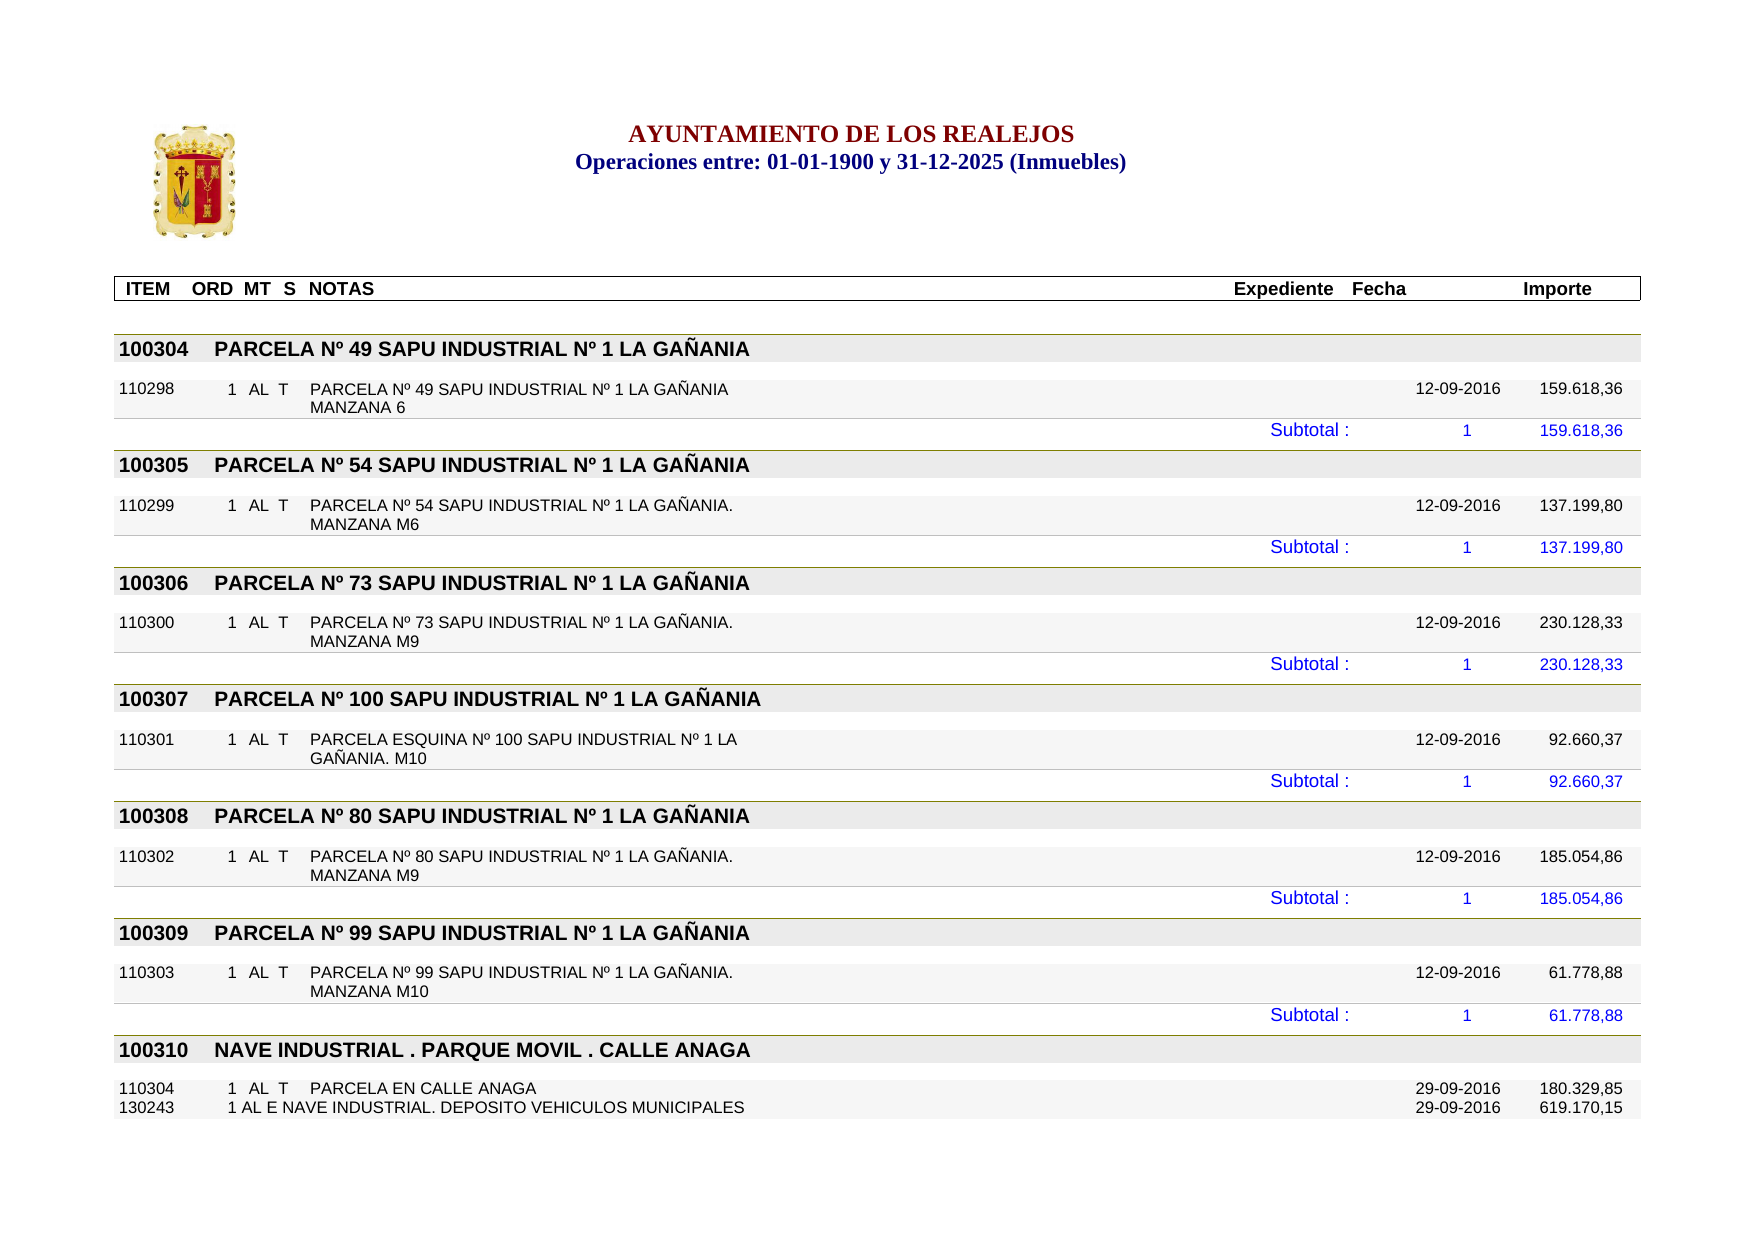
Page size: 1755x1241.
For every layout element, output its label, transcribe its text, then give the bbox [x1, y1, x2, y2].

table_cell [114, 1004, 201, 1034]
table_cell Subtotal : [1022, 1004, 1382, 1034]
table_cell 1 AL T PARCELA Nº 73 SAPU INDUSTRIAL Nº 1 LA GAÑANIA. MANZANA M9 [201, 613, 1022, 652]
table_cell 1 [1382, 887, 1519, 918]
table_cell [201, 887, 1022, 918]
table_cell [114, 479, 201, 496]
table_cell [1022, 946, 1382, 963]
table_cell [1022, 1036, 1382, 1063]
table_cell 1 AL T PARCELA ESQUINA Nº 100 SAPU INDUSTRIAL Nº 1 LA GAÑANIA. M10 [201, 730, 1022, 769]
table_cell [1382, 479, 1519, 496]
table_cell 110299 [114, 496, 201, 535]
table_cell 110302 [114, 847, 201, 886]
table_cell [1519, 919, 1641, 946]
table_cell [1022, 829, 1382, 847]
table_cell 185.054,86 [1519, 887, 1641, 918]
table_cell 1 [1382, 770, 1519, 801]
table_cell NAVE INDUSTRIAL . PARQUE MOVIL . CALLE ANAGA [201, 1036, 1022, 1063]
table_cell [201, 536, 1022, 567]
table_cell [201, 770, 1022, 801]
table_cell [1022, 712, 1382, 730]
table_cell [1382, 451, 1519, 478]
table_cell [201, 829, 1022, 847]
table_cell [201, 419, 1022, 450]
table_cell 61.778,88 [1519, 964, 1641, 1002]
table_cell [201, 479, 1022, 496]
table_cell 110298 [114, 380, 201, 418]
table_cell 159.618,36 [1519, 419, 1641, 450]
table_cell [1519, 568, 1641, 595]
table_cell [1022, 847, 1382, 886]
table_cell 100310 [114, 1036, 201, 1063]
table_cell [1382, 1036, 1519, 1063]
table_cell 185.054,86 [1519, 847, 1641, 886]
table_cell 12-09-2016 [1382, 847, 1519, 886]
table_cell [1519, 829, 1641, 847]
table_cell [1382, 919, 1519, 946]
table_cell 1 AL E NAVE INDUSTRIAL. DEPOSITO VEHICULOS MUNICIPALES [201, 1100, 1022, 1119]
table_cell [1022, 685, 1382, 712]
table_cell [1022, 380, 1382, 418]
table_cell 110300 [114, 613, 201, 652]
table_cell [1022, 362, 1382, 379]
table_cell [201, 362, 1022, 379]
table_cell [114, 595, 201, 613]
table_cell [201, 946, 1022, 963]
table_cell [1022, 1080, 1382, 1100]
table_cell 100308 [114, 802, 201, 829]
table_cell 92.660,37 [1519, 730, 1641, 769]
table_cell [1022, 964, 1382, 1002]
table_cell 130243 [114, 1100, 201, 1119]
table_cell Subtotal : [1022, 770, 1382, 801]
table_cell 159.618,36 [1519, 380, 1641, 418]
table_cell [114, 829, 201, 847]
table_cell [1382, 568, 1519, 595]
table_cell 1 AL T PARCELA EN CALLE ANAGA [201, 1080, 1022, 1100]
table_cell 1 AL T PARCELA Nº 54 SAPU INDUSTRIAL Nº 1 LA GAÑANIA. MANZANA M6 [201, 496, 1022, 535]
table_cell PARCELA Nº 80 SAPU INDUSTRIAL Nº 1 LA GAÑANIA [201, 802, 1022, 829]
table_cell [114, 536, 201, 567]
table_cell [1519, 802, 1641, 829]
table_header [1022, 335, 1641, 362]
table_cell 1 [1382, 536, 1519, 567]
table_cell [1022, 595, 1382, 613]
table_cell PARCELA Nº 54 SAPU INDUSTRIAL Nº 1 LA GAÑANIA [201, 451, 1022, 478]
table_cell [1519, 1036, 1641, 1063]
table_cell Subtotal : [1022, 887, 1382, 918]
table_cell [1382, 595, 1519, 613]
table_cell 1 [1382, 653, 1519, 684]
table_cell 1 [1382, 419, 1519, 450]
table_cell 1 AL T PARCELA Nº 80 SAPU INDUSTRIAL Nº 1 LA GAÑANIA. MANZANA M9 [201, 847, 1022, 886]
table_cell 100305 [114, 451, 201, 478]
table_cell [1519, 451, 1641, 478]
table_cell [1382, 712, 1519, 730]
table_cell [114, 362, 201, 379]
table_cell [1519, 946, 1641, 963]
table_cell 100307 [114, 685, 201, 712]
table_cell [114, 419, 201, 450]
table_cell [114, 770, 201, 801]
table_cell 110303 [114, 964, 201, 1002]
table_cell [1022, 730, 1382, 769]
table_cell 61.778,88 [1519, 1004, 1641, 1034]
table_cell [1022, 1063, 1382, 1080]
table_cell 110301 [114, 730, 201, 769]
table_cell [1022, 919, 1382, 946]
table_cell [1022, 451, 1382, 478]
table_cell [114, 946, 201, 963]
table_cell 29-09-2016 [1382, 1100, 1519, 1119]
table_cell 230.128,33 [1519, 613, 1641, 652]
table_cell 619.170,15 [1519, 1100, 1641, 1119]
table_cell [201, 1004, 1022, 1034]
table_cell [114, 887, 201, 918]
table_cell PARCELA Nº 100 SAPU INDUSTRIAL Nº 1 LA GAÑANIA [201, 685, 1022, 712]
table_cell [1519, 479, 1641, 496]
table_cell [201, 595, 1022, 613]
table_cell 1 [1382, 1004, 1519, 1034]
table_cell 12-09-2016 [1382, 964, 1519, 1002]
table_cell [201, 712, 1022, 730]
table_cell 12-09-2016 [1382, 496, 1519, 535]
table_cell 180.329,85 [1519, 1080, 1641, 1100]
table_cell [114, 653, 201, 684]
table_cell [1022, 802, 1382, 829]
table_cell [114, 712, 201, 730]
table_cell 230.128,33 [1519, 653, 1641, 684]
table_cell 100306 [114, 568, 201, 595]
table_cell [1519, 1063, 1641, 1080]
table_cell [201, 1063, 1022, 1080]
table_cell Subtotal : [1022, 536, 1382, 567]
table_cell 12-09-2016 [1382, 613, 1519, 652]
table_cell [1022, 568, 1382, 595]
table_cell [1519, 595, 1641, 613]
table_header PARCELA Nº 49 SAPU INDUSTRIAL Nº 1 LA GAÑANIA [201, 335, 1022, 362]
table_cell [1382, 685, 1519, 712]
table_cell 137.199,80 [1519, 496, 1641, 535]
table_cell [1022, 1100, 1382, 1119]
table_cell 137.199,80 [1519, 536, 1641, 567]
table_cell [1519, 362, 1641, 379]
table_cell Subtotal : [1022, 653, 1382, 684]
table_cell 100309 [114, 919, 201, 946]
table_cell 92.660,37 [1519, 770, 1641, 801]
table_cell [1382, 829, 1519, 847]
table_cell [1382, 946, 1519, 963]
table_cell PARCELA Nº 99 SAPU INDUSTRIAL Nº 1 LA GAÑANIA [201, 919, 1022, 946]
table_cell PARCELA Nº 73 SAPU INDUSTRIAL Nº 1 LA GAÑANIA [201, 568, 1022, 595]
table_cell [201, 653, 1022, 684]
table_cell Subtotal : [1022, 419, 1382, 450]
table_cell 110304 [114, 1080, 201, 1100]
table_header 100304 [114, 335, 201, 362]
table_cell [1022, 496, 1382, 535]
table_cell [1022, 479, 1382, 496]
table_cell 29-09-2016 [1382, 1080, 1519, 1100]
table_cell 1 AL T PARCELA Nº 49 SAPU INDUSTRIAL Nº 1 LA GAÑANIA MANZANA 6 [201, 380, 1022, 418]
table_cell [1519, 685, 1641, 712]
table_cell [1382, 802, 1519, 829]
table_cell 1 AL T PARCELA Nº 99 SAPU INDUSTRIAL Nº 1 LA GAÑANIA. MANZANA M10 [201, 964, 1022, 1002]
table_cell 12-09-2016 [1382, 380, 1519, 418]
table_cell [1519, 712, 1641, 730]
table_cell [1382, 362, 1519, 379]
table_cell [1022, 613, 1382, 652]
table_cell [114, 1063, 201, 1080]
table_cell [1382, 1063, 1519, 1080]
text ITEM ORD MT S NOTAS Expediente Fecha Importe [126, 278, 1639, 299]
table_cell 12-09-2016 [1382, 730, 1519, 769]
